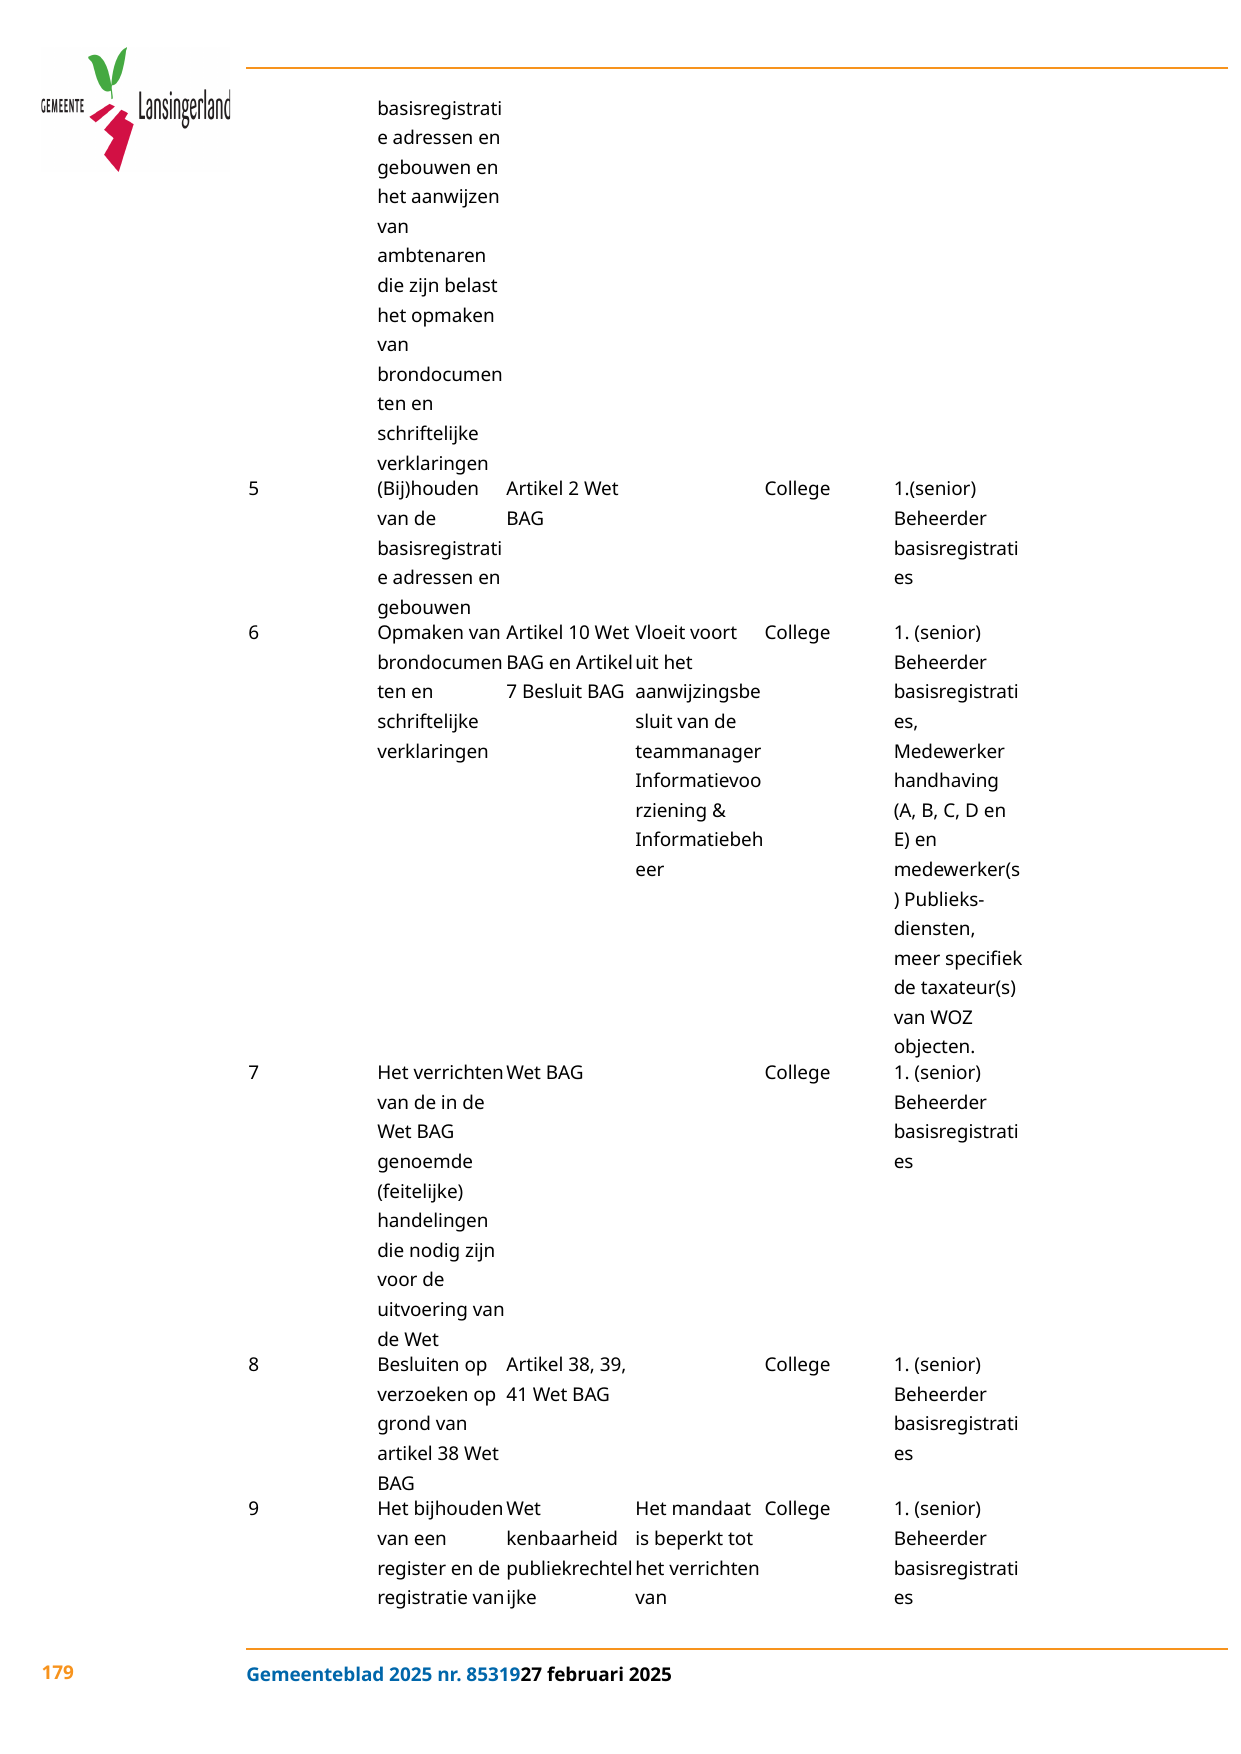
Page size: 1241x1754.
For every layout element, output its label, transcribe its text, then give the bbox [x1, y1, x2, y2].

table_cell College [764, 1351, 893, 1496]
table_cell (Bij)houden van de basisregistratie adressen en gebouwen [377, 476, 506, 619]
table_cell Het bijhouden van een register en de registratie van [377, 1496, 506, 1610]
table_cell 1.(senior) Beheerder basisregistraties [894, 476, 1022, 619]
table_cell 6 [248, 620, 377, 1059]
table_cell 7 [248, 1060, 377, 1351]
table_cell Artikel 38, 39, 41 Wet BAG [506, 1351, 635, 1496]
table_cell Vloeit voort uit het aanwijzingsbesluit van de teammanager Informatievoorziening & Informatiebeheer [635, 620, 764, 1059]
table_cell [1023, 1496, 1152, 1610]
table_cell Besluiten op verzoeken op grond van artikel 38 Wet BAG [377, 1351, 506, 1496]
table_cell 8 [248, 1351, 377, 1496]
table_cell basisregistratie adressen en gebouwen en het aanwijzen van ambtenaren die zijn belast het opmaken van brondocumenten en schriftelijke verklaringen [377, 95, 506, 476]
table_cell Opmaken van brondocumenten en schriftelijke verklaringen [377, 620, 506, 1059]
table_cell [635, 1060, 764, 1351]
table_cell College [764, 1060, 893, 1351]
table_cell 1. (senior) Beheerder basisregistraties [894, 1496, 1022, 1610]
table_cell [1023, 95, 1152, 476]
table_cell College [764, 620, 893, 1059]
table_cell 9 [248, 1496, 377, 1610]
table_cell [506, 95, 635, 476]
table_cell [764, 95, 893, 476]
table_cell [1023, 1060, 1152, 1351]
table_cell 1. (senior) Beheerder basisregistraties [894, 1060, 1022, 1351]
table_cell Het verrichten van de in de Wet BAG genoemde (feitelijke) handelingen die nodig zijn voor de uitvoering van de Wet [377, 1060, 506, 1351]
table_cell [635, 95, 764, 476]
picture [41, 47, 231, 172]
table_cell [894, 95, 1022, 476]
table_cell Het mandaat is beperkt tot het verrichten van [635, 1496, 764, 1610]
table_cell 1. (senior) Beheerder basisregistraties, Medewerker handhaving (A, B, C, D en E) en medewerker(s) Publieks-diensten, meer specifiek de taxateur(s) van WOZ objecten. [894, 620, 1022, 1059]
table_cell [1023, 1351, 1152, 1496]
table_cell 5 [248, 476, 377, 619]
table_cell [1023, 476, 1152, 619]
table_cell College [764, 1496, 893, 1610]
table_cell [635, 1351, 764, 1496]
table_cell [248, 95, 377, 476]
table_cell 1. (senior) Beheerder basisregistraties [894, 1351, 1022, 1496]
table_cell Artikel 10 Wet BAG en Artikel 7 Besluit BAG [506, 620, 635, 1059]
table_cell [1023, 620, 1152, 1059]
table_cell Wet BAG [506, 1060, 635, 1351]
table_cell [635, 476, 764, 619]
table_cell College [764, 476, 893, 619]
table_cell Artikel 2 Wet BAG [506, 476, 635, 619]
table_cell Wet kenbaarheid publiekrechtelijke [506, 1496, 635, 1610]
